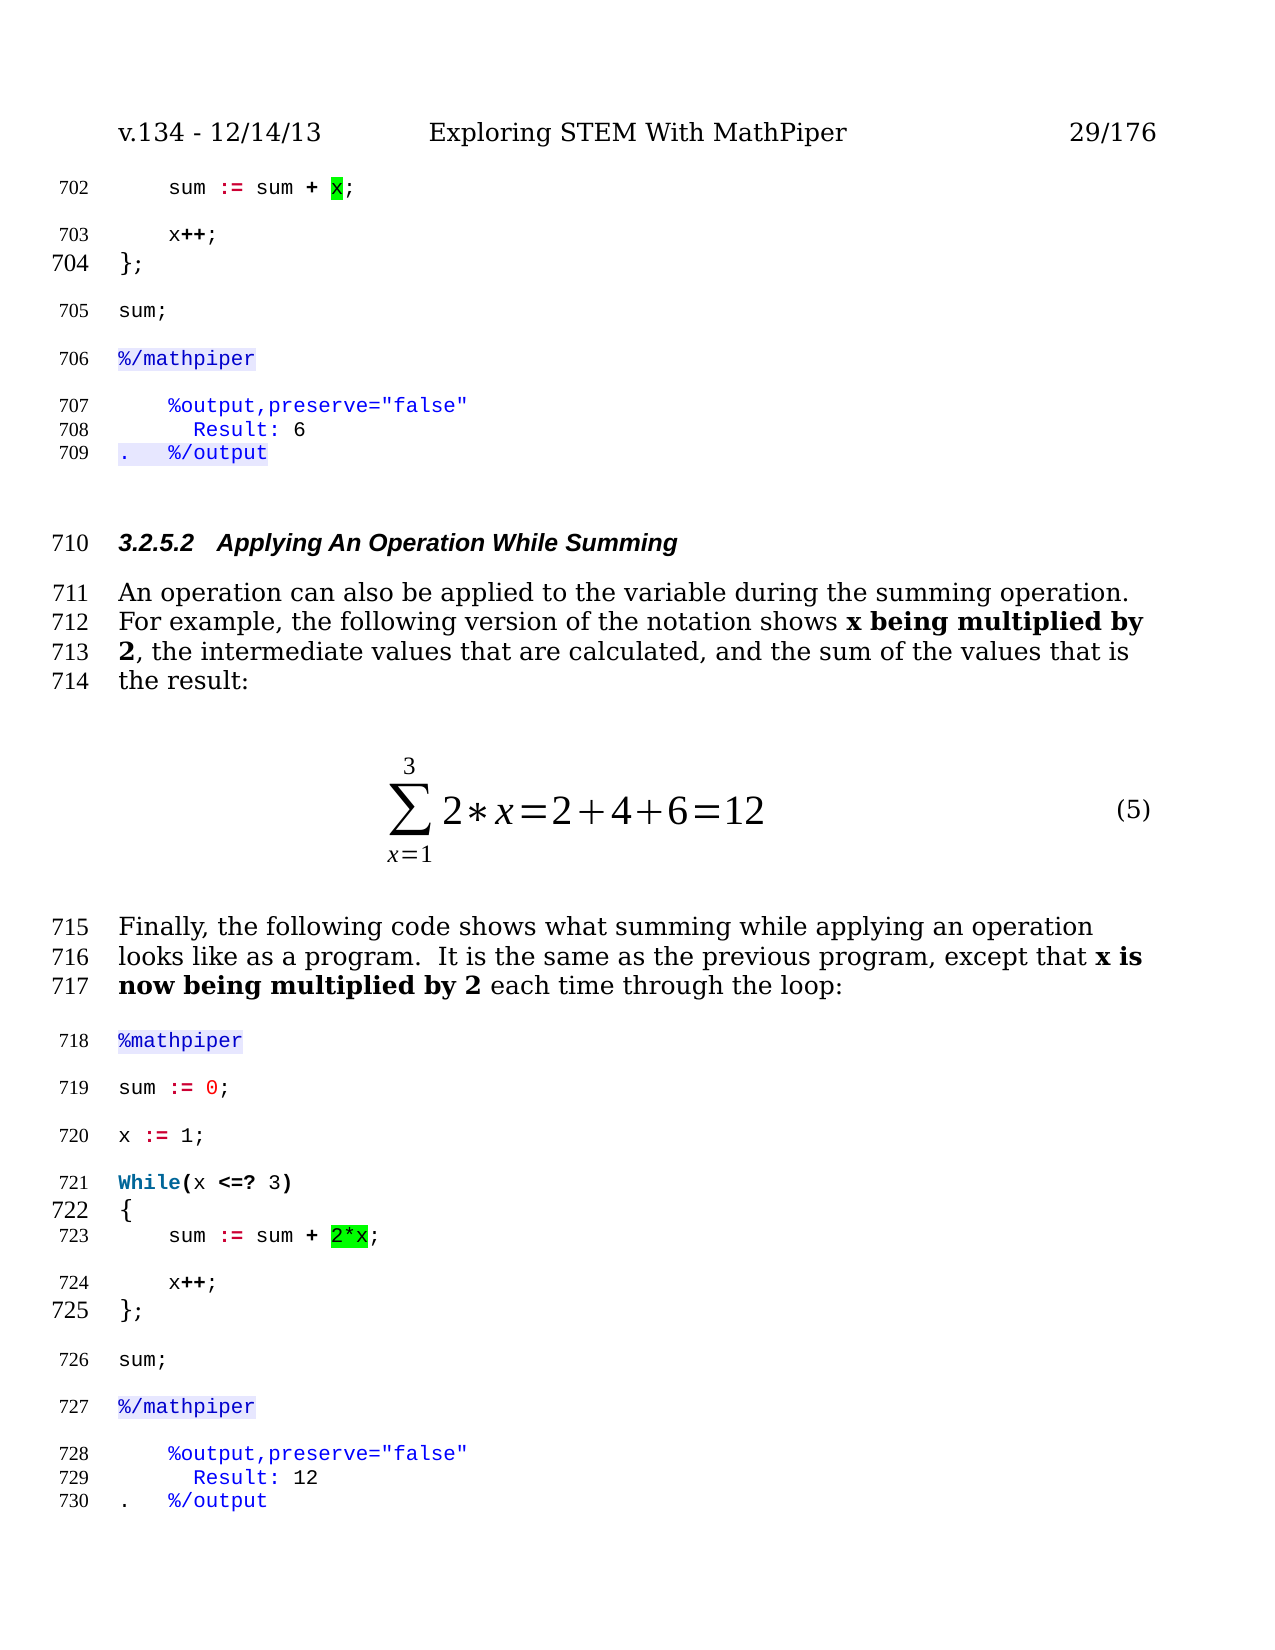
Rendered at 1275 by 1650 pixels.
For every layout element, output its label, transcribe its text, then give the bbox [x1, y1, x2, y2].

text sum := sum + 2*x; [118, 1225, 1157, 1248]
text Result: 12 [118, 1467, 1157, 1490]
text x++; [118, 1272, 1157, 1296]
text sum; [118, 301, 1157, 324]
text sum := sum + x; [118, 177, 1157, 200]
text %/mathpiper [118, 1396, 1157, 1419]
text sum := 0; [118, 1077, 1157, 1101]
text sum; [118, 1348, 1157, 1372]
subtitle Applying An Operation While Summing [118, 528, 1157, 557]
text x := 1; [118, 1125, 1157, 1148]
text }; [118, 1296, 1157, 1325]
text An operation can also be applied to the variable during the summing operation. For example, the following version of the notation shows x being multiplied by 2, the intermediate values that are calculated, and the sum of the values that is the result: [118, 578, 1157, 695]
text While(x <=? 3) [118, 1172, 1157, 1196]
text . %/output [118, 442, 1157, 466]
table_header (5) [1041, 745, 1157, 874]
text Finally, the following code shows what summing while applying an operation looks like as a program. It is the same as the previous program, except that x is now being multiplied by 2 each time through the loop: [118, 912, 1157, 1000]
text %/mathpiper [118, 348, 1157, 371]
table_header [118, 745, 1041, 874]
text . %/output [118, 1490, 1157, 1514]
text { [118, 1196, 1157, 1225]
text x++; [118, 224, 1157, 248]
text %output,preserve="false" [118, 1443, 1157, 1467]
text %output,preserve="false" [118, 395, 1157, 419]
text }; [118, 248, 1157, 277]
text %mathpiper [118, 1030, 1157, 1054]
text Result: 6 [118, 419, 1157, 442]
